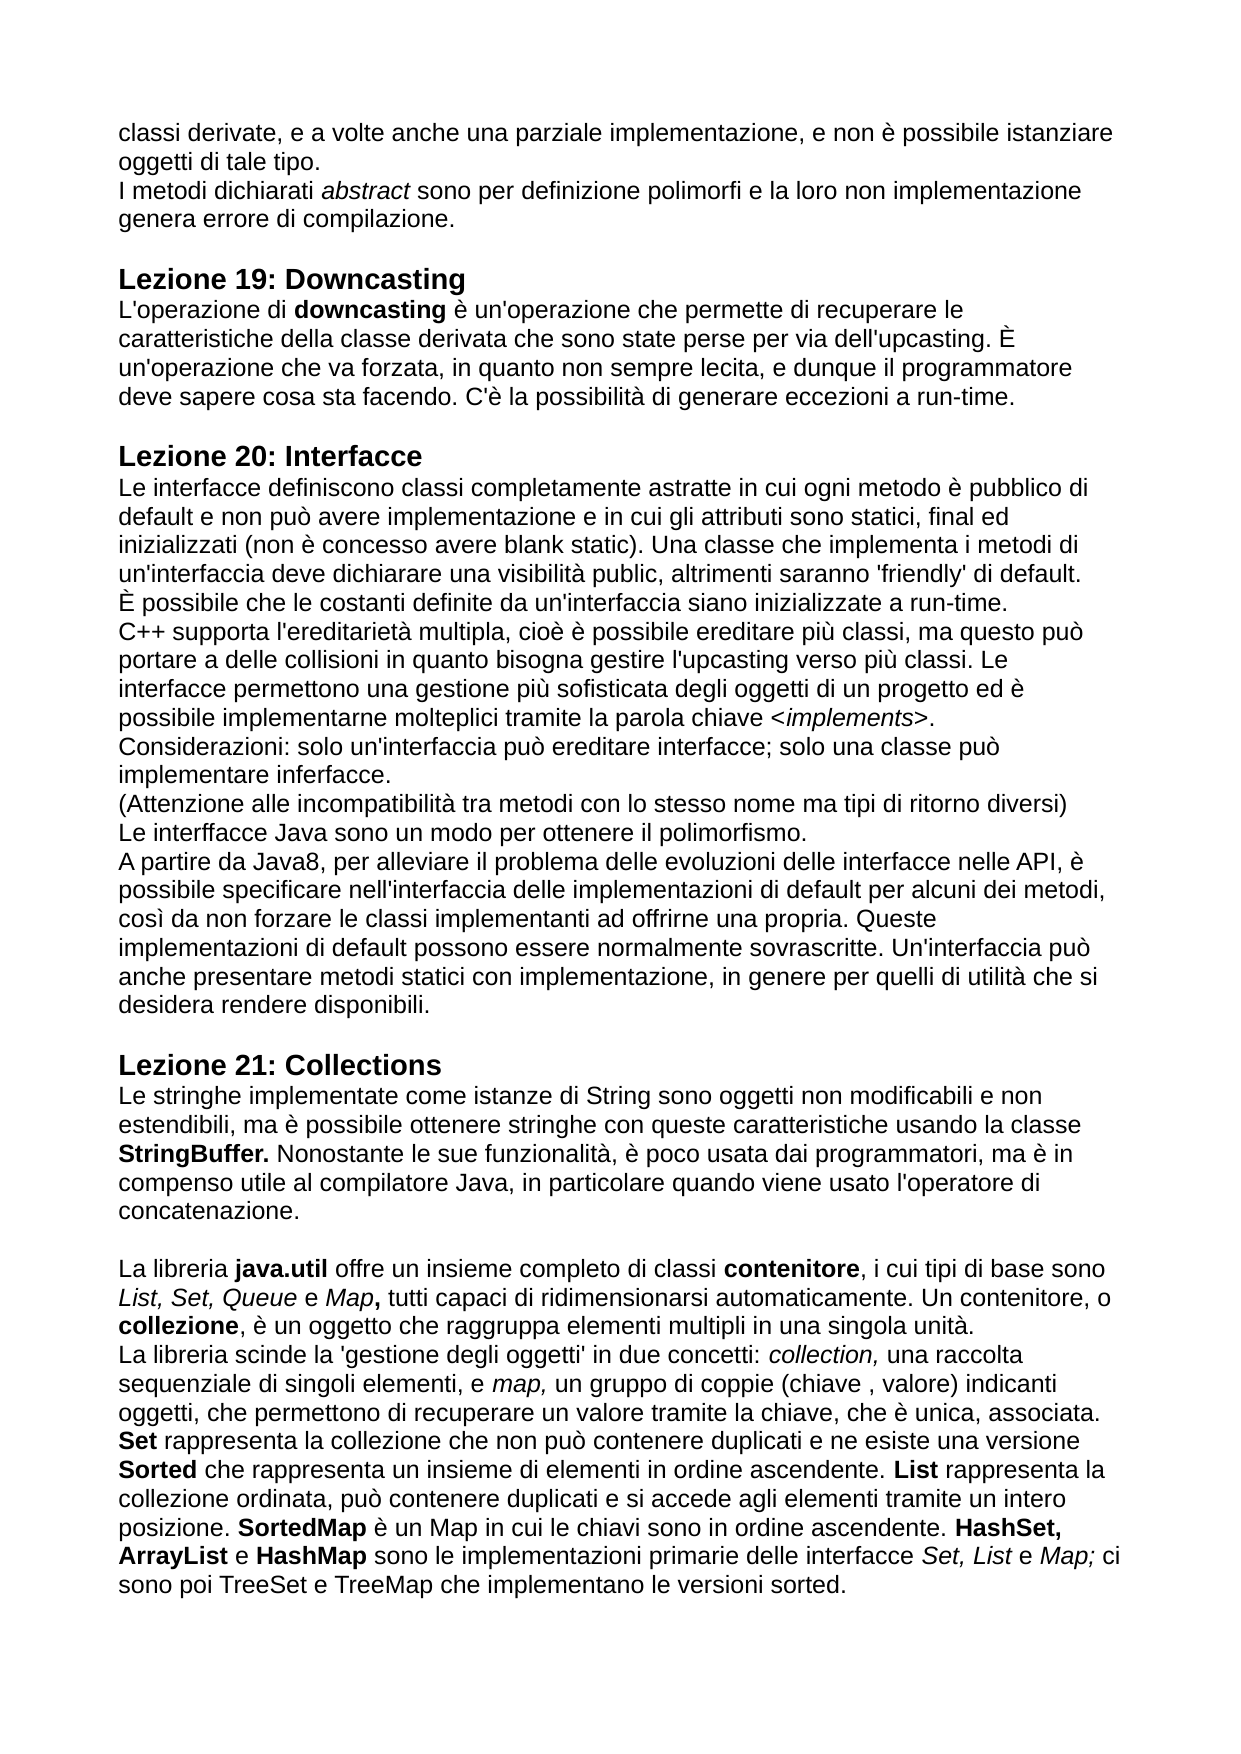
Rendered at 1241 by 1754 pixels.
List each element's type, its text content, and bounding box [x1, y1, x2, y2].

text Le interffacce Java sono un modo per ottenere il polimorfismo. [118, 818, 1122, 846]
text La libreria scinde la 'gestione degli oggetti' in due concetti: collection, una raccolta sequenziale di singoli elementi, e map, un gruppo di coppie (chiave , valore) indicanti oggetti, che permettono di recuperare un valore tramite la chiave, che è unica, associata. Set rappresenta la collezione che non può contenere duplicati e ne esiste una versione Sorted che rappresenta un insieme di elementi in ordine ascendente. List rappresenta la collezione ordinata, può contenere duplicati e si accede agli elementi tramite un intero posizione. SortedMap è un Map in cui le chiavi sono in ordine ascendente. HashSet, ArrayList e HashMap sono le implementazioni primarie delle interfacce Set, List e Map; ci sono poi TreeSet e TreeMap che implementano le versioni sorted. [118, 1340, 1122, 1599]
text classi derivate, e a volte anche una parziale implementazione, e non è possibile istanziare oggetti di tale tipo. [118, 118, 1122, 176]
text Le interfacce definiscono classi completamente astratte in cui ogni metodo è pubblico di default e non può avere implementazione e in cui gli attributi sono statici, final ed inizializzati (non è concesso avere blank static). Una classe che implementa i metodi di un'interfaccia deve dichiarare una visibilità public, altrimenti saranno 'friendly' di default. [118, 473, 1122, 588]
text L'operazione di downcasting è un'operazione che permette di recuperare le caratteristiche della classe derivata che sono state perse per via dell'upcasting. È un'operazione che va forzata, in quanto non sempre lecita, e dunque il programmatore deve sapere cosa sta facendo. C'è la possibilità di generare eccezioni a run-time. [118, 295, 1122, 410]
text A partire da Java8, per alleviare il problema delle evoluzioni delle interfacce nelle API, è possibile specificare nell'interfaccia delle implementazioni di default per alcuni dei metodi, così da non forzare le classi implementanti ad offrirne una propria. Queste implementazioni di default possono essere normalmente sovrascritte. Un'interfaccia può anche presentare metodi statici con implementazione, in genere per quelli di utilità che si desidera rendere disponibili. [118, 846, 1122, 1019]
text Lezione 20: Interfacce [118, 439, 1122, 473]
text C++ supporta l'ereditarietà multipla, cioè è possibile ereditare più classi, ma questo può portare a delle collisioni in quanto bisogna gestire l'upcasting verso più classi. Le interfacce permettono una gestione più sofisticata degli oggetti di un progetto ed è possibile implementarne molteplici tramite la parola chiave <implements>. [118, 616, 1122, 731]
text Considerazioni: solo un'interfaccia può ereditare interfacce; solo una classe può implementare inferfacce. [118, 731, 1122, 789]
text Lezione 21: Collections [118, 1048, 1122, 1081]
text La libreria java.util offre un insieme completo di classi contenitore, i cui tipi di base sono List, Set, Queue e Map, tutti capaci di ridimensionarsi automaticamente. Un contenitore, o collezione, è un oggetto che raggruppa elementi multipli in una singola unità. [118, 1254, 1122, 1340]
text È possibile che le costanti definite da un'interfaccia siano inizializzate a run-time. [118, 588, 1122, 616]
text (Attenzione alle incompatibilità tra metodi con lo stesso nome ma tipi di ritorno diversi) [118, 789, 1122, 818]
text Le stringhe implementate come istanze di String sono oggetti non modificabili e non estendibili, ma è possibile ottenere stringhe con queste caratteristiche usando la classe StringBuffer. Nonostante le sue funzionalità, è poco usata dai programmatori, ma è in compenso utile al compilatore Java, in particolare quando viene usato l'operatore di concatenazione. [118, 1081, 1122, 1225]
text I metodi dichiarati abstract sono per definizione polimorfi e la loro non implementazione genera errore di compilazione. [118, 176, 1122, 233]
text Lezione 19: Downcasting [118, 262, 1122, 295]
